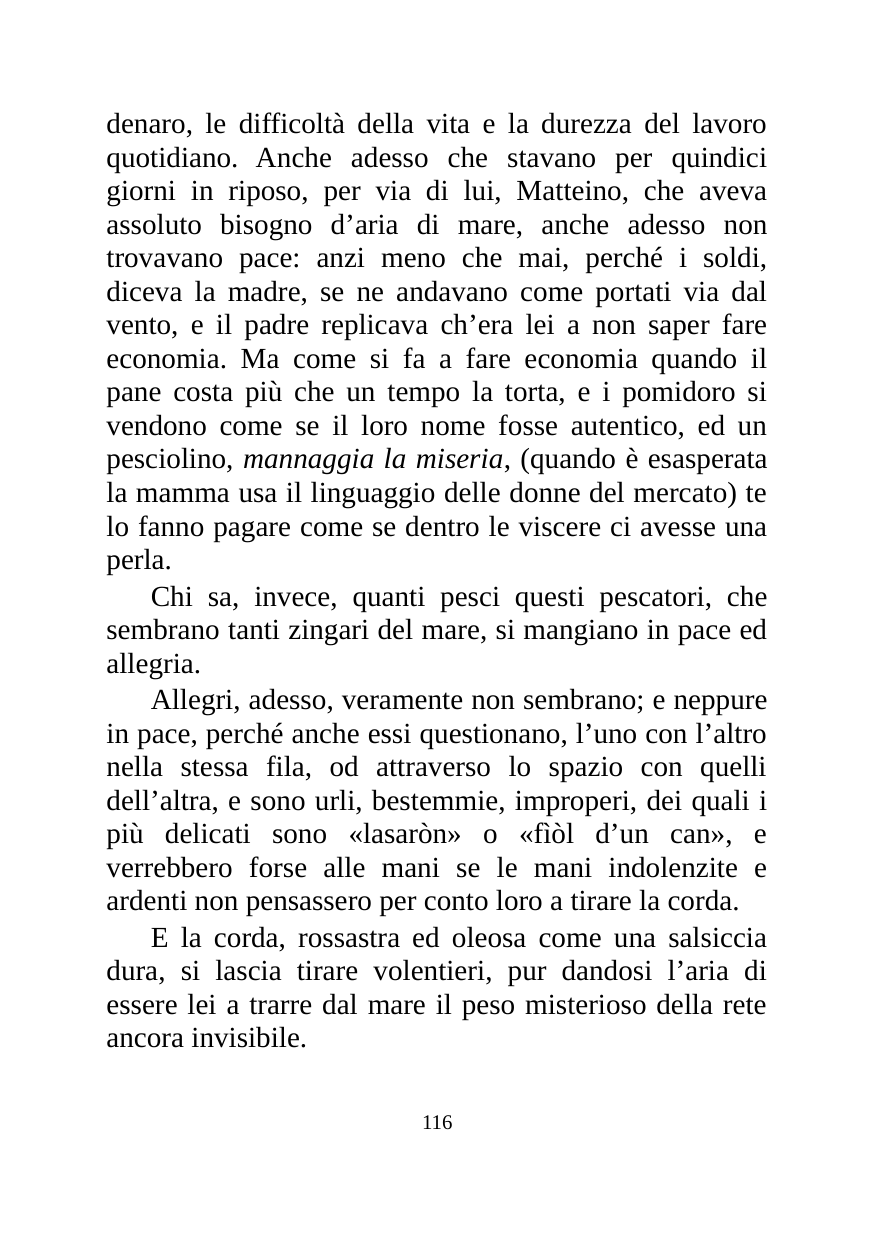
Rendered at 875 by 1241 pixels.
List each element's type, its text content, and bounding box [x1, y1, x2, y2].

text Allegri, adesso, veramente non sembrano; e neppure in pace, perché anche essi questionano, l’uno con l’altro nella stessa fila, od attraverso lo spazio con quelli dell’altra, e sono urli, bestemmie, improperi, dei quali i più delicati sono «lasaròn» o «fìòl d’un can», e verrebbero forse alle mani se le mani indolenzite e ardenti non pensassero per conto loro a tirare la corda. [106, 682, 768, 917]
text E la corda, rossastra ed oleosa come una salsiccia dura, si lascia tirare volentieri, pur dandosi l’aria di essere lei a trarre dal mare il peso misterioso della rete ancora invisibile. [106, 920, 768, 1054]
text Chi sa, invece, quanti pesci questi pescatori, che sembrano tanti zingari del mare, si mangiano in pace ed allegria. [106, 579, 768, 679]
text denaro, le difficoltà della vita e la durezza del lavoro quotidiano. Anche adesso che stavano per quindici giorni in riposo, per via di lui, Matteino, che aveva assoluto bisogno d’aria di mare, anche adesso non trovavano pace: anzi meno che mai, perché i soldi, diceva la madre, se ne andavano come portati via dal vento, e il padre replicava ch’era lei a non saper fare economia. Ma come si fa a fare economia quando il pane costa più che un tempo la torta, e i pomidoro si vendono come se il loro nome fosse autentico, ed un pesciolino, mannaggia la miseria, (quando è esasperata la mamma usa il linguaggio delle donne del mercato) te lo fanno pagare come se dentro le viscere ci avesse una perla. [106, 106, 768, 576]
